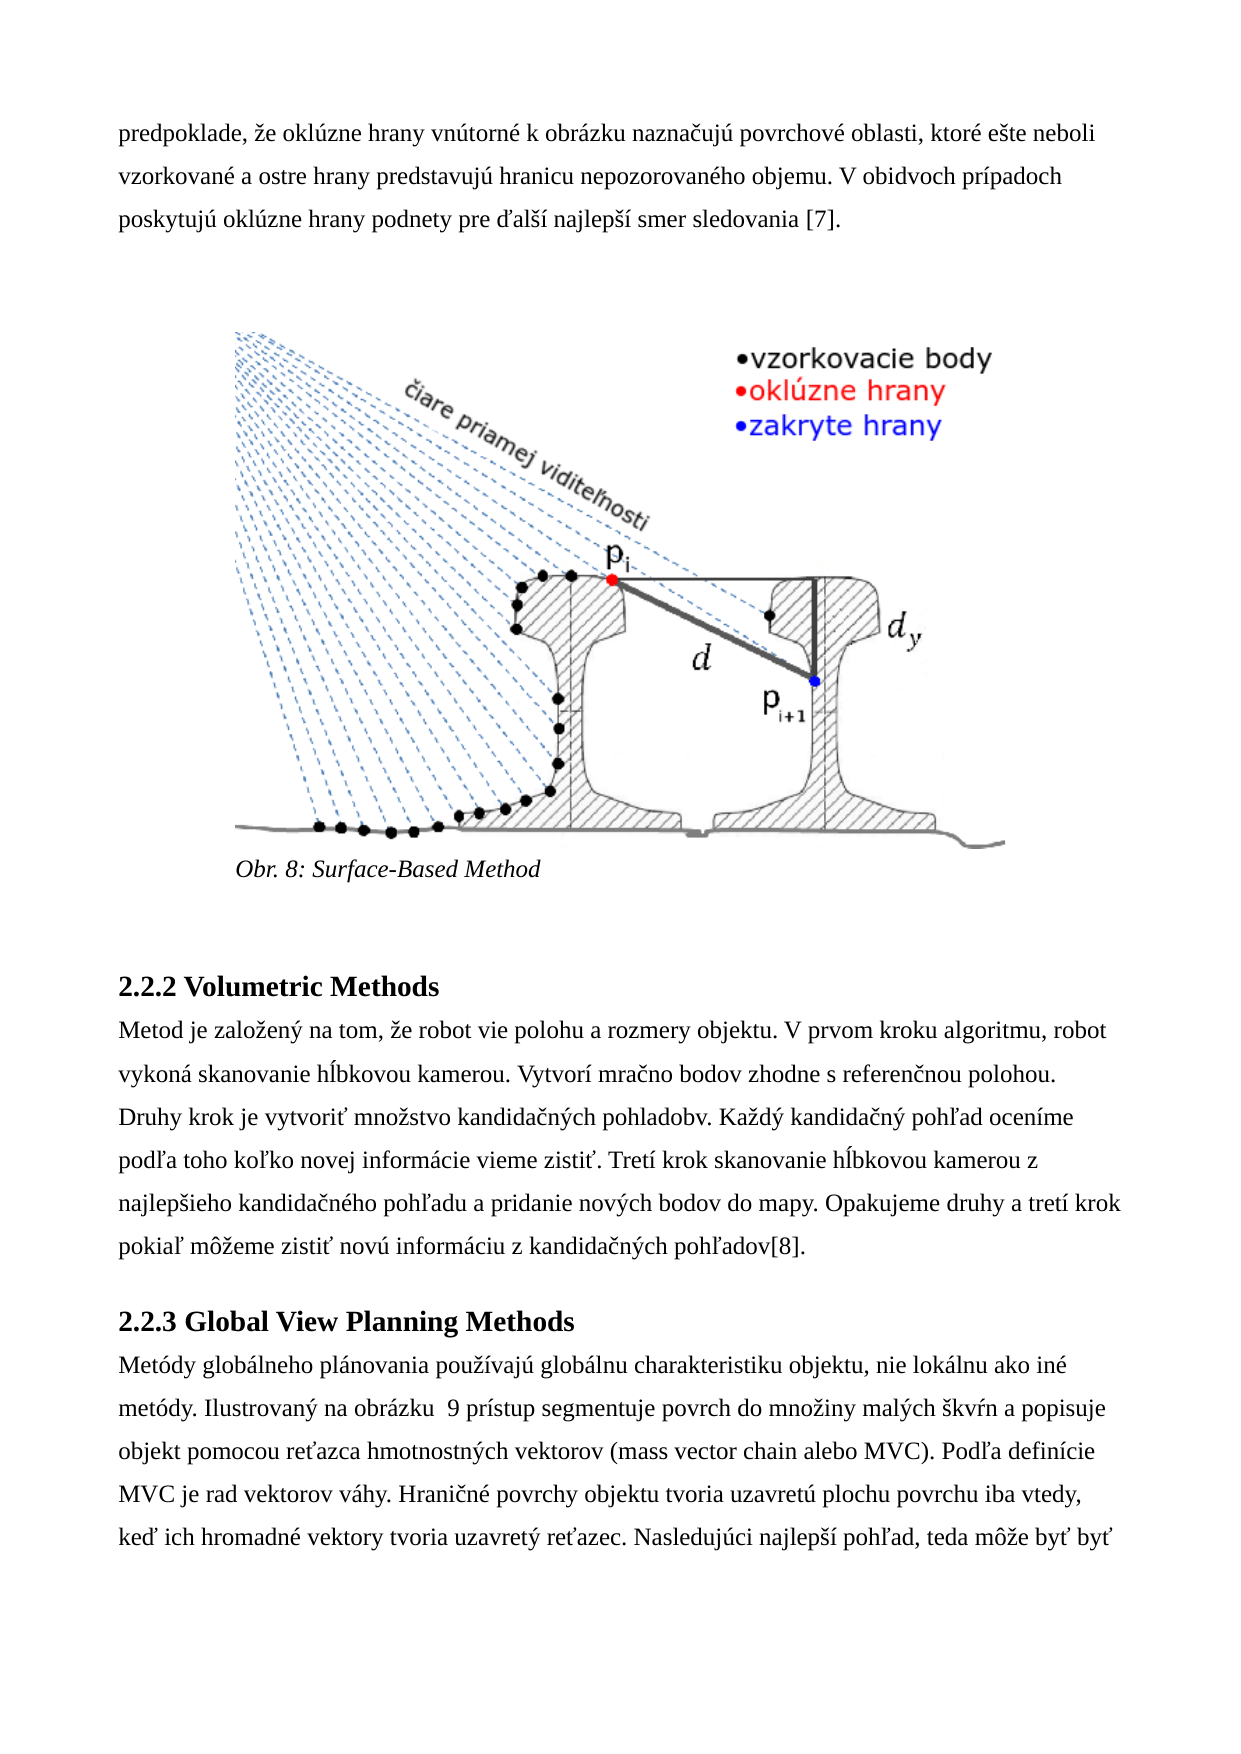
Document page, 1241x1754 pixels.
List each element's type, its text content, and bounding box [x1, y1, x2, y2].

text Obr. 8: Surface-Based Method [235, 849, 1005, 883]
text Metódy globálneho plánovania používajú globálnu charakteristiku objektu, nie lokálnu ako iné metódy. Ilustrovaný na obrázku 9 prístup segmentuje povrch do množiny malých škvŕn a popisuje objekt pomocou reťazca hmotnostných vektorov (mass vector chain alebo MVC). Podľa definície MVC je rad vektorov váhy. Hraničné povrchy objektu tvoria uzavretú plochu povrchu iba vtedy, keď ich hromadné vektory tvoria uzavretý reťazec. Nasledujúci najlepší pohľad, teda môže byť byť [118, 1350, 1122, 1551]
text predpoklade, že oklúzne hrany vnútorné k obrázku naznačujú povrchové oblasti, ktoré ešte neboli vzorkované a ostre hrany predstavujú hranicu nepozorovaného objemu. V obidvoch prípadoch poskytujú oklúzne hrany podnety pre ďalší najlepší smer sledovania [7]. [118, 118, 1122, 233]
picture [235, 332, 1006, 849]
subtitle 2.2.2 Volumetric Methods [118, 969, 1122, 1003]
text Metod je založený na tom, že robot vie polohu a rozmery objektu. V prvom kroku algoritmu, robot vykoná skanovanie hĺbkovou kamerou. Vytvorí mračno bodov zhodne s referenčnou polohou. Druhy krok je vytvoriť množstvo kandidačných pohladobv. Každý kandidačný pohľad oceníme podľa toho koľko novej informácie vieme zistiť. Tretí krok skanovanie hĺbkovou kamerou z najlepšieho kandidačného pohľadu a pridanie nových bodov do mapy. Opakujeme druhy a tretí krok pokiaľ môžeme zistiť novú informáciu z kandidačných pohľadov[8]. [118, 1016, 1122, 1260]
subtitle 2.2.3 Global View Planning Methods [118, 1303, 1122, 1337]
